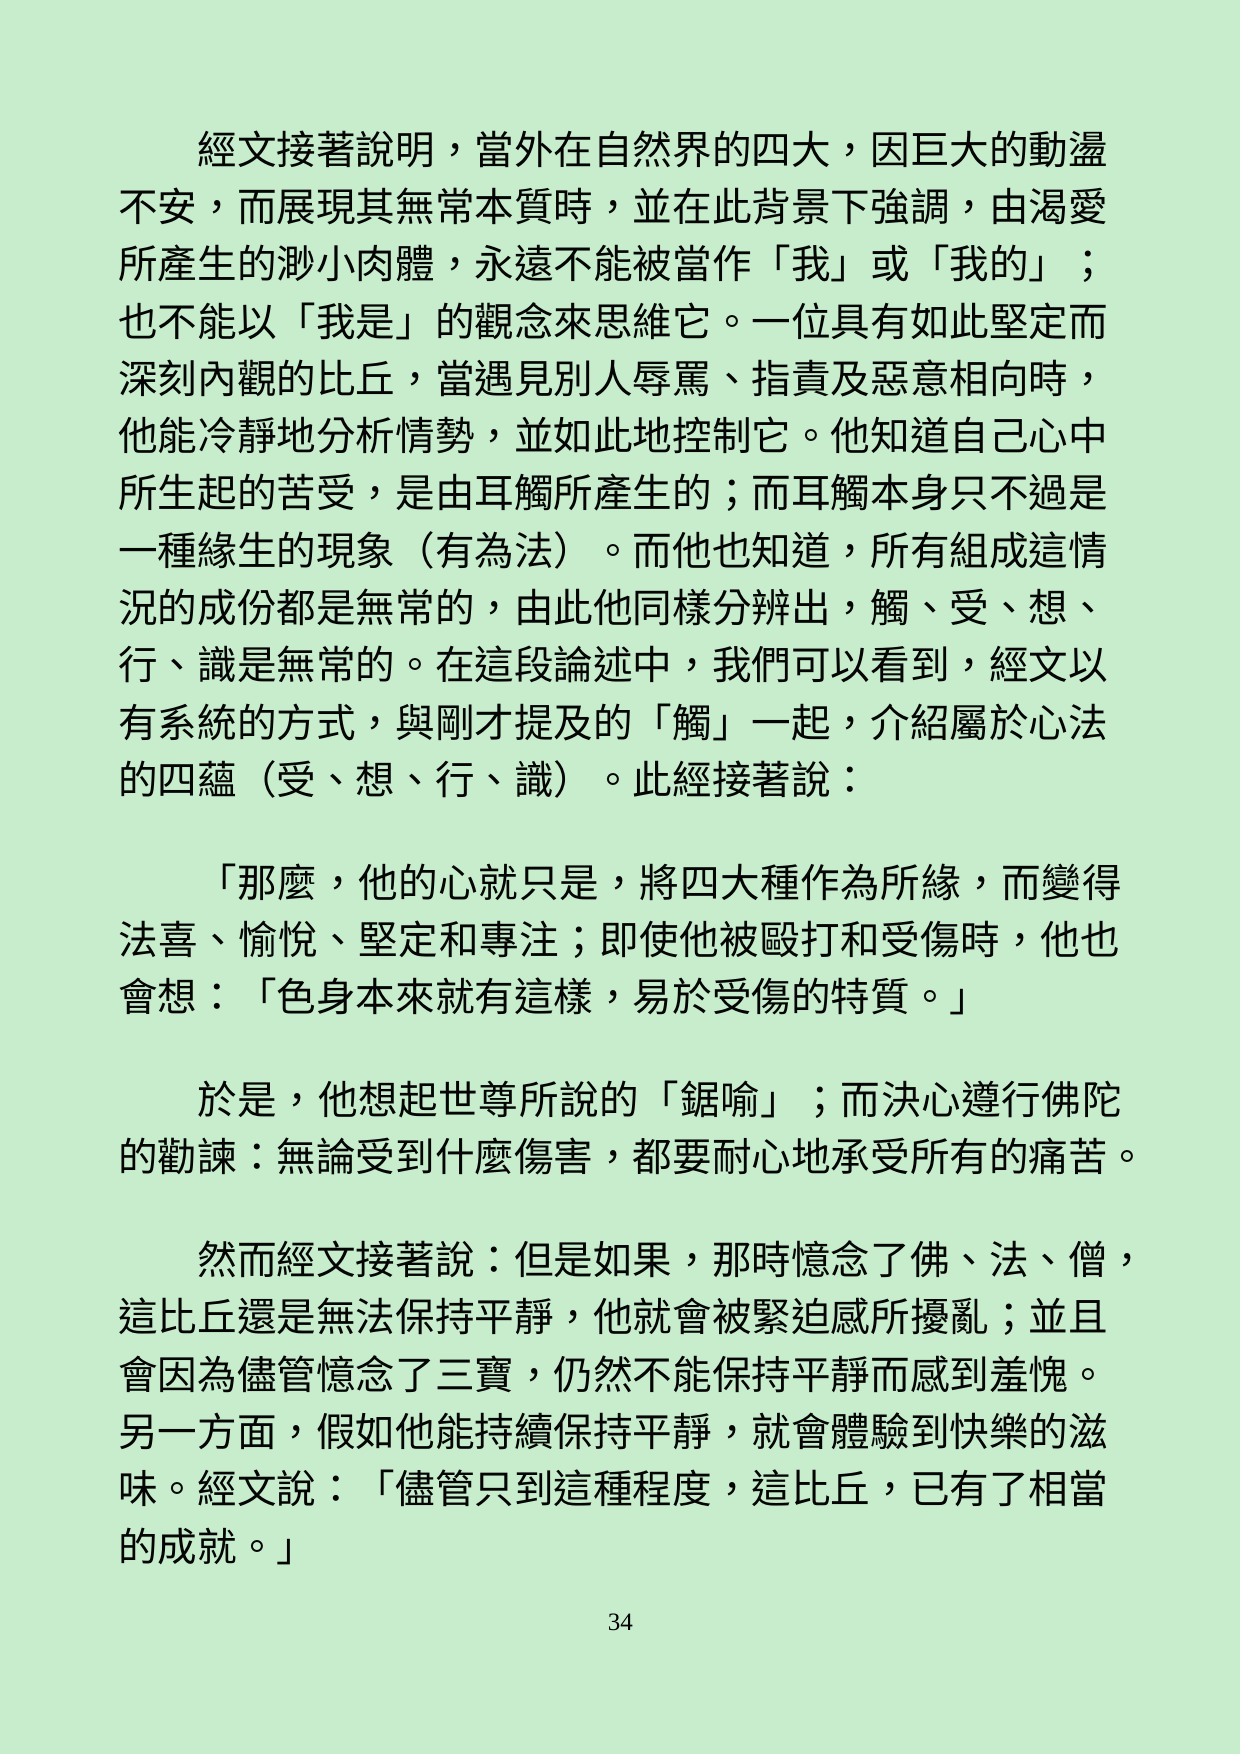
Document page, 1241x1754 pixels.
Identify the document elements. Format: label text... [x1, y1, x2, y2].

text 然而經文接著說：但是如果，那時憶念了佛、法、僧，這比丘還是無法保持平靜，他就會被緊迫感所擾亂；並且會因為儘管憶念了三寶，仍然不能保持平靜而感到羞愧。另一方面，假如他能持續保持平靜，就會體驗到快樂的滋味。經文說：「儘管只到這種程度，這比丘，已有了相當的成就。」 [118, 1229, 1122, 1572]
text 於是，他想起世尊所說的「鋸喻」；而決心遵行佛陀的勸諫：無論受到什麼傷害，都要耐心地承受所有的痛苦。 [118, 1068, 1122, 1183]
text 經文接著說明，當外在自然界的四大，因巨大的動盪不安，而展現其無常本質時，並在此背景下強調，由渴愛所產生的渺小肉體，永遠不能被當作「我」或「我的」；也不能以「我是」的觀念來思維它。一位具有如此堅定而深刻內觀的比丘，當遇見別人辱罵、指責及惡意相向時，他能冷靜地分析情勢，並如此地控制它。他知道自己心中所生起的苦受，是由耳觸所產生的；而耳觸本身只不過是一種緣生的現象（有為法）。而他也知道，所有組成這情況的成份都是無常的，由此他同樣分辨出，觸、受、想、行、識是無常的。在這段論述中，我們可以看到，經文以有系統的方式，與剛才提及的「觸」一起，介紹屬於心法的四蘊（受、想、行、識）。此經接著說： [118, 118, 1122, 806]
text 「那麼，他的心就只是，將四大種作為所緣，而變得法喜、愉悅、堅定和專注；即使他被毆打和受傷時，他也會想：「色身本來就有這樣，易於受傷的特質。」 [118, 851, 1122, 1023]
